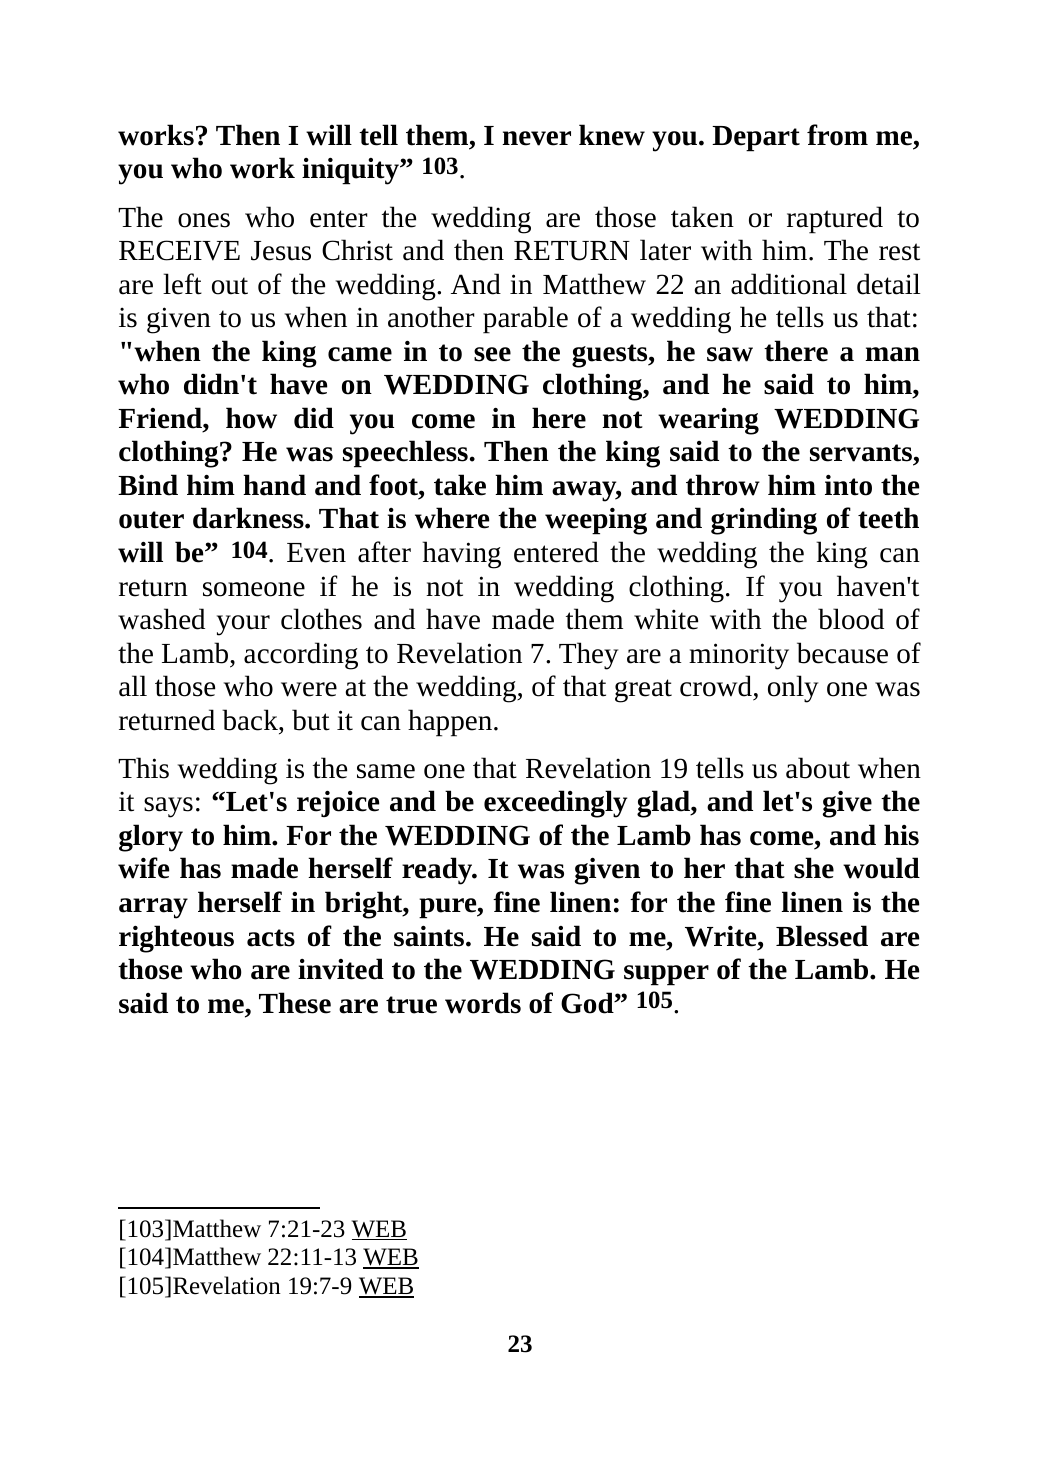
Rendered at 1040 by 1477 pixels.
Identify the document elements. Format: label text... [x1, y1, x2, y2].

text works? Then I will tell them, I never knew you. Depart from me, you who work iniquity” . [118, 118, 921, 185]
text Matthew 22:11-13 WEB [118, 1242, 921, 1271]
text Matthew 7:21-23 WEB [118, 1214, 921, 1242]
text The ones who enter the wedding are those taken or raptured to RECEIVE Jesus Christ and then RETURN later with him. The rest are left out of the wedding. And in Matthew 22 an additional detail is given to us when in another parable of a wedding he tells us that: "when the king came in to see the guests, he saw there a man who didn't have on WEDDING clothing, and he said to him, Friend, how did you come in here not wearing WEDDING clothing? He was speechless. Then the king said to the servants, Bind him hand and foot, take him away, and throw him into the outer darkness. That is where the weeping and grinding of teeth will be” . Even after having entered the wedding the king can return someone if he is not in wedding clothing. If you haven't washed your clothes and have made them white with the blood of the Lamb, according to Revelation 7. They are a minority because of all those who were at the wedding, of that great crowd, only one was returned back, but it can happen. [118, 200, 921, 736]
text This wedding is the same one that Revelation 19 tells us about when it says: “Let's rejoice and be exceedingly glad, and let's give the glory to him. For the WEDDING of the Lamb has come, and his wife has made herself ready. It was given to her that she would array herself in bright, pure, fine linen: for the fine linen is the righteous acts of the saints. He said to me, Write, Blessed are those who are invited to the WEDDING supper of the Lamb. He said to me, These are true words of God” . [118, 751, 921, 1019]
text Revelation 19:7-9 WEB [118, 1271, 921, 1300]
